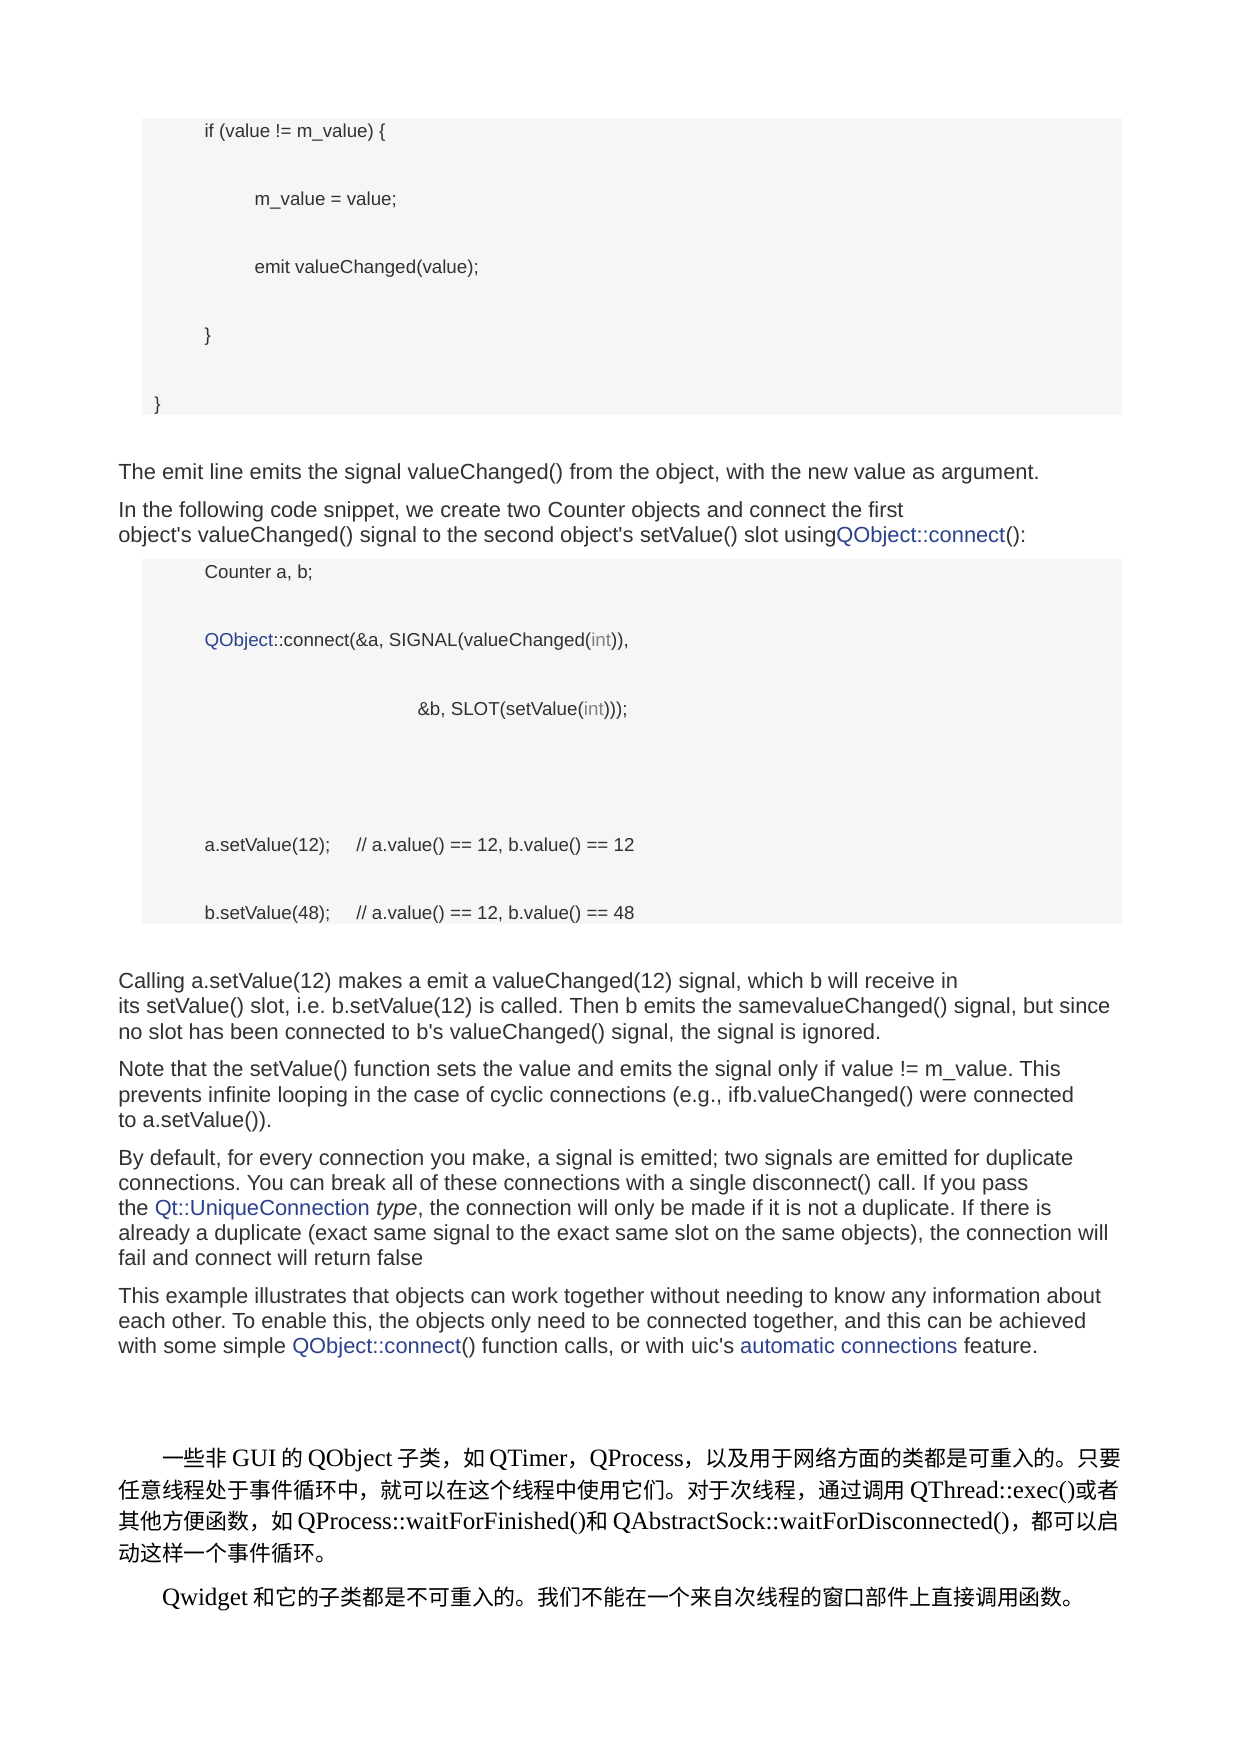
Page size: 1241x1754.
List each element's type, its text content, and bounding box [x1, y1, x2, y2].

text Counter a, b; [142, 559, 1122, 584]
text emit valueChanged(value); [142, 254, 1122, 279]
text m_value = value; [142, 186, 1122, 211]
text } [142, 391, 1122, 415]
text if (value != m_value) { [142, 118, 1122, 142]
text &b, SLOT(setValue(int))); [142, 696, 1122, 720]
text } [142, 322, 1122, 347]
text In the following code snippet, we create two Counter objects and connect the first object's valueChanged() signal to the second object's setValue() slot usingQObject::connect(): [118, 496, 1122, 547]
text This example illustrates that objects can work together without needing to know any information about each other. To enable this, the objects only need to be connected together, and this can be achieved with some simple QObject::connect() function calls, or with uic's automatic connections feature. [118, 1283, 1122, 1358]
text b.setValue(48); // a.value() == 12, b.value() == 48 [142, 900, 1122, 924]
text By default, for every connection you make, a signal is emitted; two signals are emitted for duplicate connections. You can break all of these connections with a single disconnect() call. If you pass the Qt::UniqueConnection type, the connection will only be made if it is not a duplicate. If there is already a duplicate (exact same signal to the exact same slot on the same objects), the connection will fail and connect will return false [118, 1144, 1122, 1270]
text Note that the setValue() function sets the value and emits the signal only if value != m_value. This prevents infinite looping in the case of cyclic connections (e.g., ifb.valueChanged() were connected to a.setValue()). [118, 1056, 1122, 1132]
text The emit line emits the signal valueChanged() from the object, with the new value as argument. [118, 459, 1122, 484]
text Qwidget和它的子类都是不可重入的。我们不能在一个来自次线程的窗口部件上直接调用函数。 [118, 1580, 1122, 1612]
text QObject::connect(&a, SIGNAL(valueChanged(int)), [142, 627, 1122, 652]
text Calling a.setValue(12) makes a emit a valueChanged(12) signal, which b will receive in its setValue() slot, i.e. b.setValue(12) is called. Then b emits the samevalueChanged() signal, but since no slot has been connected to b's valueChanged() signal, the signal is ignored. [118, 968, 1122, 1044]
text a.setValue(12); // a.value() == 12, b.value() == 12 [142, 832, 1122, 856]
text 一些非GUI的QObject子类，如QTimer，QProcess，以及用于网络方面的类都是可重入的。只要任意线程处于事件循环中，就可以在这个线程中使用它们。对于次线程，通过调用QThread::exec()或者其他方便函数，如QProcess::waitForFinished()和QAbstractSock::waitForDisconnected()，都可以启动这样一个事件循环。 [118, 1441, 1122, 1568]
